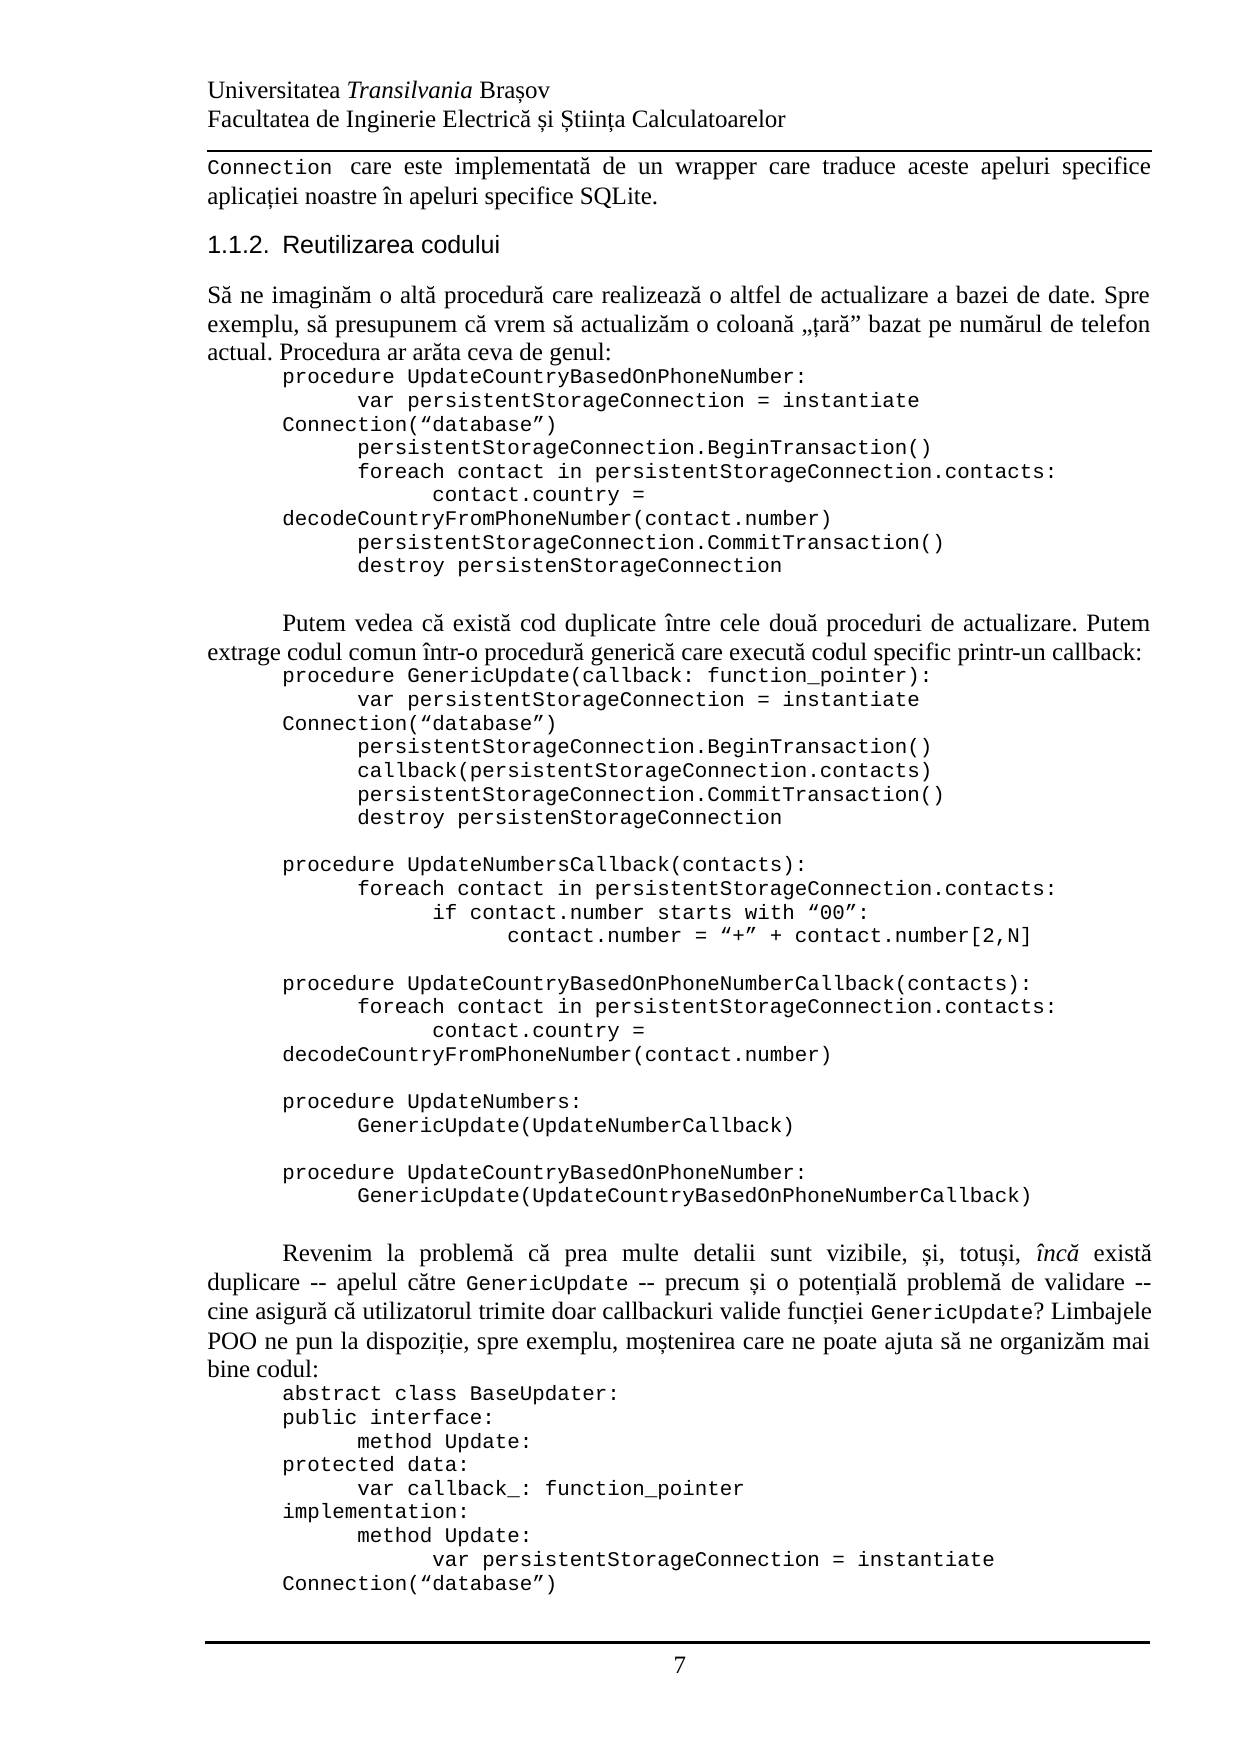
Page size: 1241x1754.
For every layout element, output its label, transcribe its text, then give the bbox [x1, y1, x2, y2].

text GenericUpdate(UpdateCountryBasedOnPhoneNumberCallback) [282, 1186, 1152, 1209]
text destroy persistenStorageConnection [282, 555, 1152, 579]
text Putem vedea că există cod duplicate între cele două proceduri de actualizare. Putem extrage codul comun într-o procedură generică care execută codul specific printr-un callback: [207, 608, 1152, 665]
text Să ne imaginăm o altă procedură care realizează o altfel de actualizare a bazei de date. Spre exemplu, să presupunem că vrem să actualizăm o coloană „țară” bazat pe numărul de telefon actual. Procedura ar arăta ceva de genul: [207, 280, 1152, 366]
text procedure UpdateCountryBasedOnPhoneNumber: [282, 1162, 1152, 1186]
text foreach contact in persistentStorageConnection.contacts: [282, 878, 1152, 902]
text procedure UpdateCountryBasedOnPhoneNumberCallback(contacts): [282, 973, 1152, 996]
text foreach contact in persistentStorageConnection.contacts: [282, 461, 1152, 484]
text destroy persistenStorageConnection [282, 807, 1152, 831]
text abstract class BaseUpdater: [282, 1383, 1152, 1407]
text procedure GenericUpdate(callback: function_pointer): [282, 665, 1152, 689]
text public interface: [282, 1407, 1152, 1431]
text persistentStorageConnection.CommitTransaction() [282, 532, 1152, 555]
text Connection care este implementată de un wrapper care traduce aceste apeluri specifice aplicației noastre în apeluri specifice SQLite. [207, 152, 1152, 209]
text if contact.number starts with “00”: [282, 902, 1152, 925]
text persistentStorageConnection.BeginTransaction() [282, 437, 1152, 461]
text method Update: [282, 1431, 1152, 1454]
text Revenim la problemă că prea multe detalii sunt vizibile, și, totuși, încă există duplicare -- apelul către GenericUpdate -- precum și o potențială problemă de validare -- cine asigură că utilizatorul trimite doar callbackuri valide funcției GenericUpdate? Limbajele POO ne pun la dispoziție, spre exemplu, moștenirea care ne poate ajuta să ne organizăm mai bine codul: [207, 1238, 1152, 1383]
text var persistentStorageConnection = instantiate Connection(“database”) [282, 689, 1152, 736]
text procedure UpdateNumbers: [282, 1091, 1152, 1114]
text procedure UpdateNumbersCallback(contacts): [282, 854, 1152, 878]
text foreach contact in persistentStorageConnection.contacts: [282, 996, 1152, 1020]
text callback(persistentStorageConnection.contacts) [282, 760, 1152, 783]
text var persistentStorageConnection = instantiate Connection(“database”) [282, 390, 1152, 437]
subtitle Reutilizarea codului [207, 230, 1152, 259]
text persistentStorageConnection.BeginTransaction() [282, 736, 1152, 760]
text contact.number = “+” + contact.number[2,N] [282, 925, 1152, 949]
text var callback_: function_pointer [282, 1478, 1152, 1502]
text contact.country = decodeCountryFromPhoneNumber(contact.number) [282, 484, 1152, 532]
text protected data: [282, 1454, 1152, 1478]
text persistentStorageConnection.CommitTransaction() [282, 783, 1152, 807]
text procedure UpdateCountryBasedOnPhoneNumber: [282, 366, 1152, 390]
text var persistentStorageConnection = instantiate Connection(“database”) [282, 1549, 1152, 1596]
text method Update: [282, 1525, 1152, 1549]
text GenericUpdate(UpdateNumberCallback) [282, 1114, 1152, 1138]
text implementation: [282, 1502, 1152, 1525]
text contact.country = decodeCountryFromPhoneNumber(contact.number) [282, 1020, 1152, 1067]
